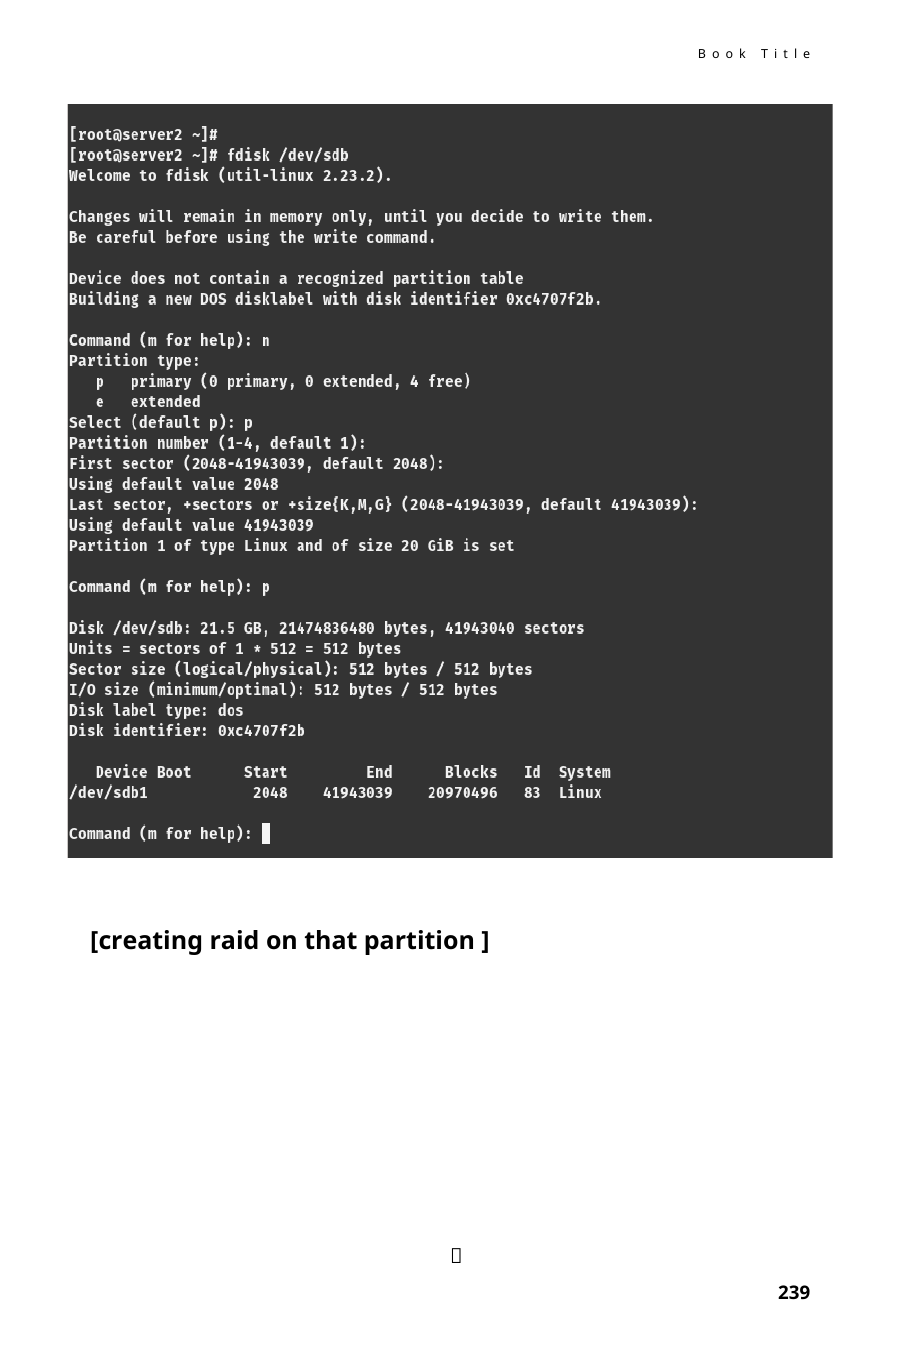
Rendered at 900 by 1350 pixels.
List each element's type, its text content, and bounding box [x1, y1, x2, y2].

text [creating raid on that partition ] [90, 922, 810, 956]
picture [67, 104, 833, 858]
